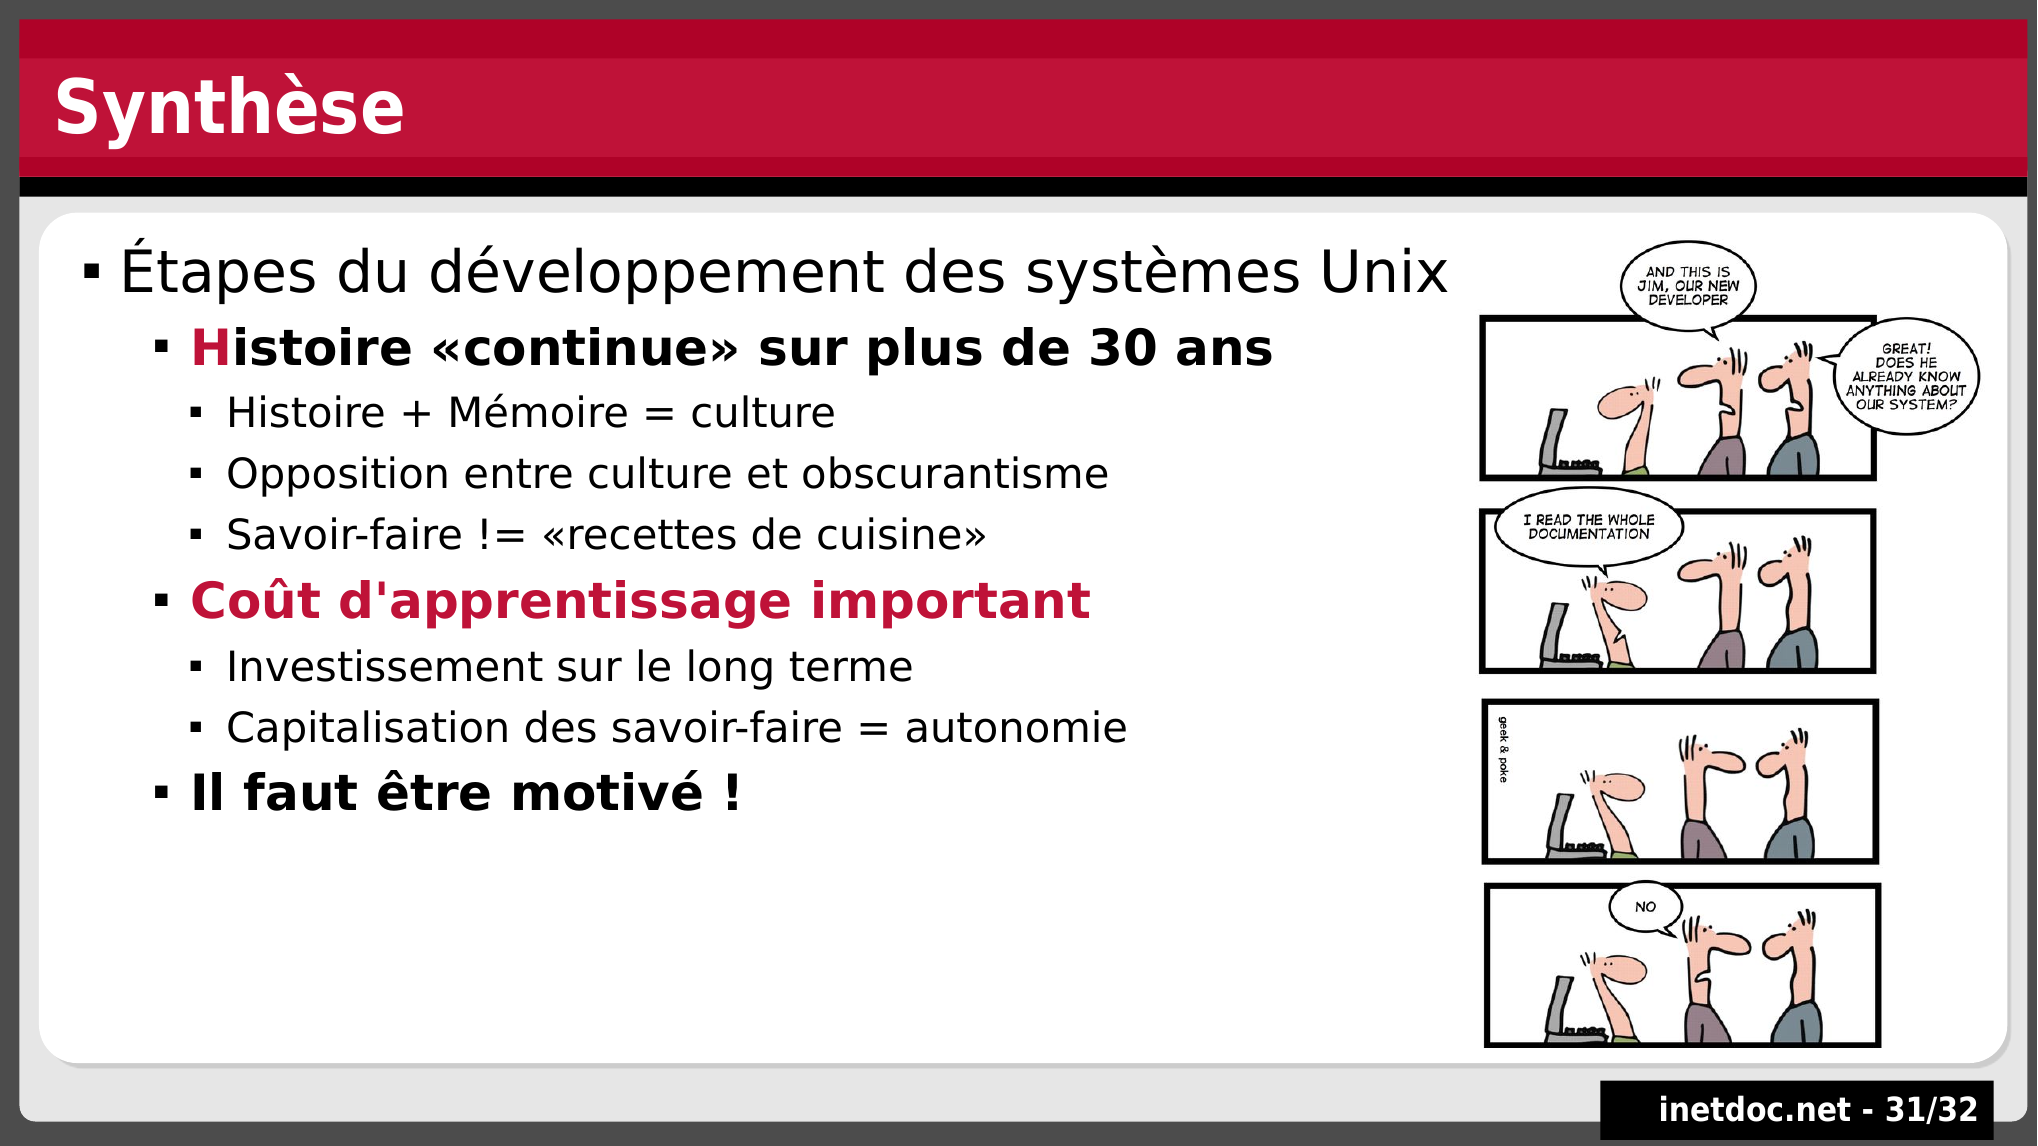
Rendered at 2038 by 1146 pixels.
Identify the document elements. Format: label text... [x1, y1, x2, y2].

text_box inetdoc.net - <numéro>/32 [1600, 1080, 1994, 1140]
text_box [19, 19, 2028, 59]
picture [1455, 232, 1997, 1048]
text_box [19, 157, 2028, 1122]
text_box Étapes du développement des systèmes Unix Histoire «continue» sur plus de 30 ans Histoire + Mémoire = culture Opposition entre culture et obscurantisme Savoir-faire != «recettes de cuisine» Coût d'apprentissage important Investissement sur le long terme Capitalisation des savoir-faire = autonomie Il faut être motivé ! [38, 212, 2008, 1064]
text_box Synthèse [19, 59, 2028, 157]
